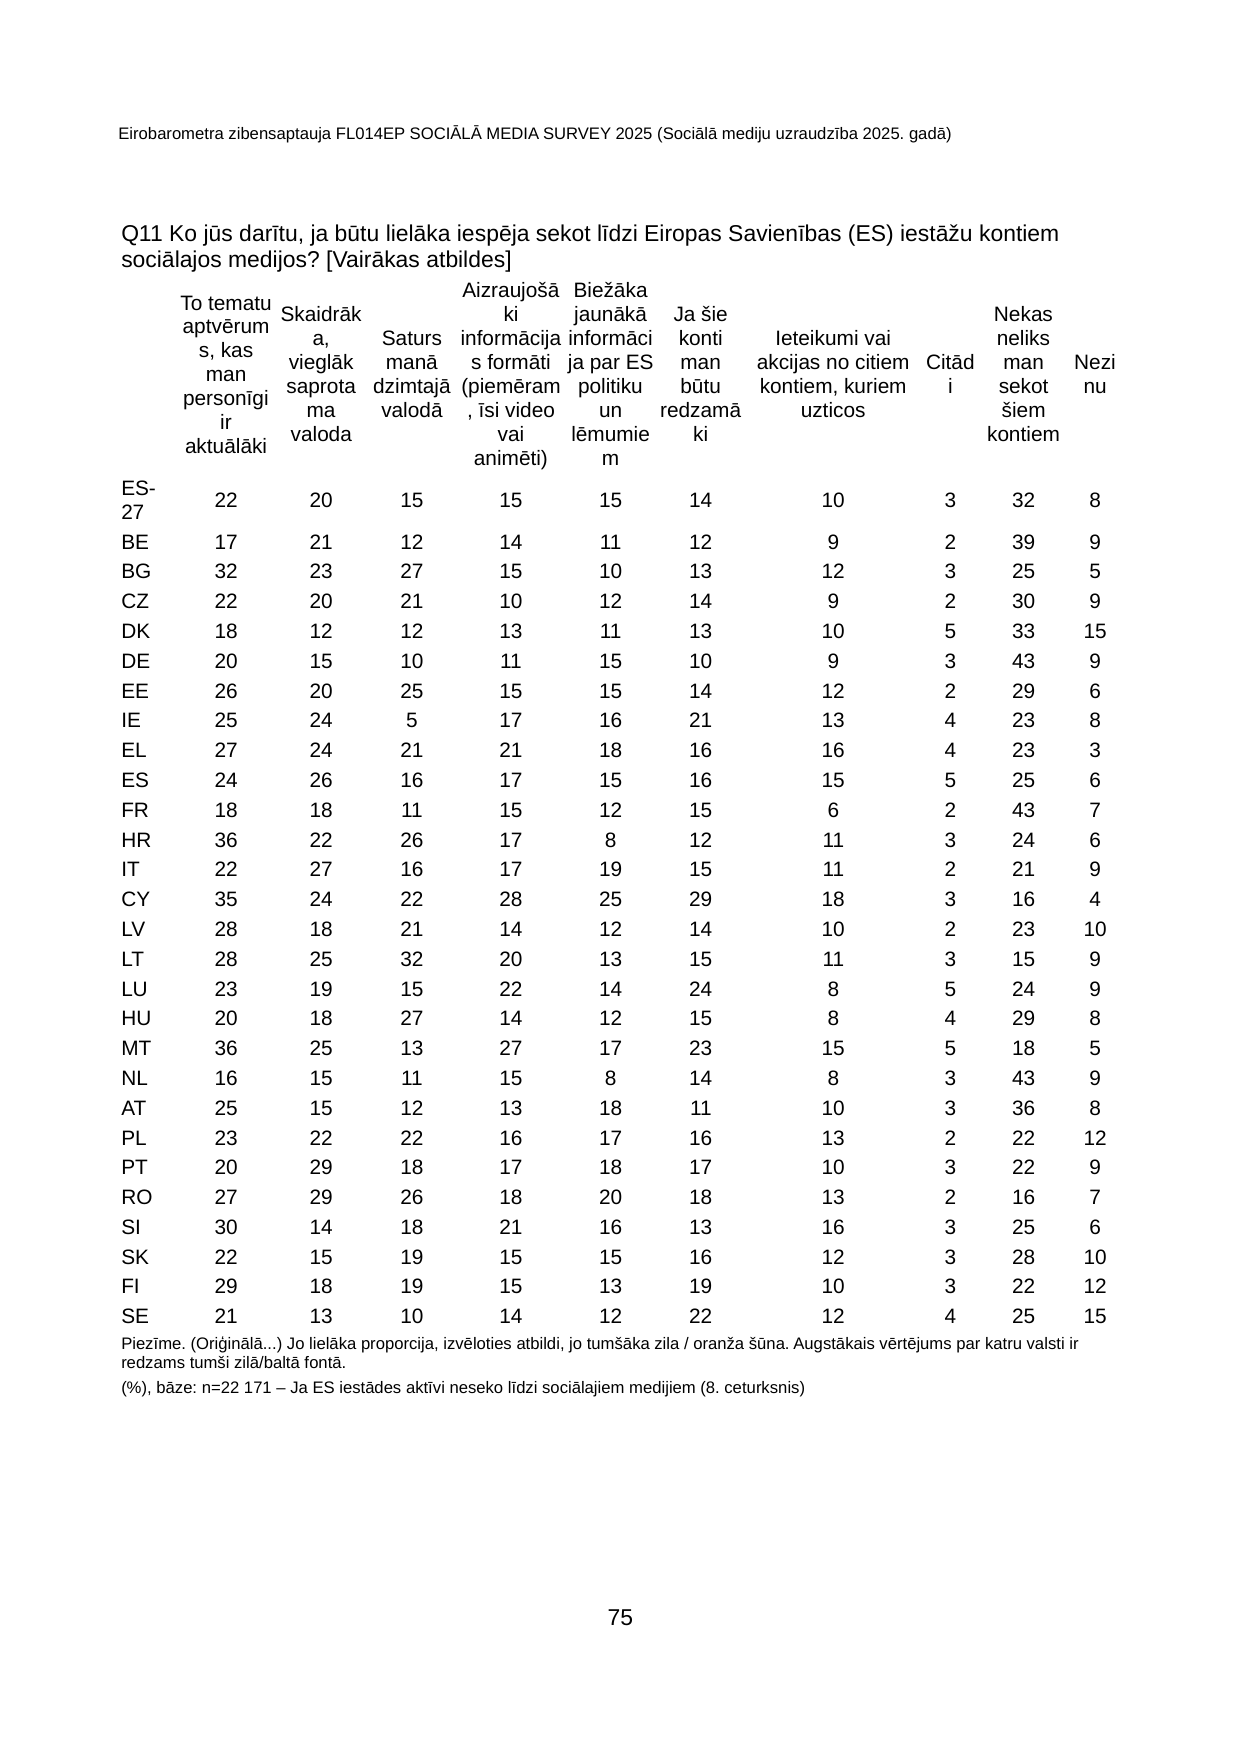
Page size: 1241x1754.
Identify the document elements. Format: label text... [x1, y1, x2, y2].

table_cell 3 [921, 1212, 979, 1242]
table_cell 18 [979, 1033, 1067, 1063]
table_cell 25 [979, 765, 1067, 795]
table_cell 12 [745, 676, 921, 705]
table_cell 15 [457, 795, 564, 824]
table_cell DE [118, 646, 176, 676]
table_cell 11 [366, 1063, 457, 1093]
table_cell 23 [176, 1123, 276, 1152]
table_cell SI [118, 1212, 176, 1242]
table_cell 14 [457, 914, 564, 944]
table_cell 15 [565, 646, 656, 676]
table_cell 17 [457, 705, 564, 735]
table_cell 25 [276, 944, 366, 973]
table_cell 8 [565, 1063, 656, 1093]
table_cell 10 [1068, 914, 1122, 944]
table_cell 5 [921, 974, 979, 1003]
table_cell Aizraujošāki informācijas formāti (piemēram, īsi video vai animēti) [457, 275, 564, 473]
table_cell LV [118, 914, 176, 944]
table_cell 9 [745, 527, 921, 556]
table_cell 15 [457, 1063, 564, 1093]
table_cell 19 [366, 1271, 457, 1301]
table_cell 3 [921, 884, 979, 914]
table_cell 26 [276, 765, 366, 795]
table_cell 11 [565, 527, 656, 556]
table_cell 27 [457, 1033, 564, 1063]
table_cell 18 [565, 735, 656, 765]
table_cell 28 [979, 1242, 1067, 1271]
table_cell 4 [921, 735, 979, 765]
table_cell 12 [366, 527, 457, 556]
table_cell 13 [457, 1093, 564, 1122]
table_cell 33 [979, 616, 1067, 646]
table_cell 2 [921, 676, 979, 705]
table_cell Piezīme. (Oriģinālā...) Jo lielāka proporcija, izvēloties atbildi, jo tumšāka zila / oranža šūna. Augstākais vērtējums par katru valsti ir redzams tumši zilā/baltā fontā. [118, 1331, 1122, 1375]
table_cell BG [118, 556, 176, 586]
table_cell 21 [366, 914, 457, 944]
table_cell 24 [979, 825, 1067, 854]
table_cell 14 [656, 1063, 745, 1093]
table_cell 18 [276, 1003, 366, 1033]
table_cell 9 [1068, 1063, 1122, 1093]
table_cell 17 [565, 1123, 656, 1152]
table_cell 5 [921, 1033, 979, 1063]
table_cell 32 [176, 556, 276, 586]
table_cell 43 [979, 1063, 1067, 1093]
table_cell 25 [176, 705, 276, 735]
table_cell 13 [565, 944, 656, 973]
table_cell 16 [656, 765, 745, 795]
table_cell 14 [656, 914, 745, 944]
table_cell Skaidrāka, vieglāk saprotama valoda [276, 275, 366, 473]
table_cell 20 [457, 944, 564, 973]
table_cell 18 [366, 1212, 457, 1242]
table_cell 10 [1068, 1242, 1122, 1271]
table_cell NL [118, 1063, 176, 1093]
table_cell BE [118, 527, 176, 556]
table_cell 21 [276, 527, 366, 556]
table_cell PT [118, 1152, 176, 1182]
table_cell 13 [366, 1033, 457, 1063]
table_cell 21 [366, 735, 457, 765]
table_cell Nezinu [1068, 275, 1122, 473]
table_cell 21 [176, 1301, 276, 1331]
table_cell 16 [745, 735, 921, 765]
table_cell 11 [457, 646, 564, 676]
table_cell 18 [176, 795, 276, 824]
table_cell 8 [745, 1063, 921, 1093]
table_cell 30 [979, 586, 1067, 616]
table_cell 29 [979, 676, 1067, 705]
table_cell 9 [1068, 1152, 1122, 1182]
table_cell 3 [921, 646, 979, 676]
table_cell 14 [457, 527, 564, 556]
table_cell IE [118, 705, 176, 735]
table_cell To tematu aptvērums, kas man personīgi ir aktuālāki [176, 275, 276, 473]
table_cell 9 [1068, 944, 1122, 973]
table_cell 15 [366, 473, 457, 527]
table_cell 29 [656, 884, 745, 914]
table_cell RO [118, 1182, 176, 1212]
table_cell 36 [176, 825, 276, 854]
table_cell 18 [276, 795, 366, 824]
table_cell 16 [565, 1212, 656, 1242]
table_cell 25 [366, 676, 457, 705]
table_cell CY [118, 884, 176, 914]
table_cell 12 [565, 586, 656, 616]
table_cell 18 [565, 1152, 656, 1182]
table_cell 43 [979, 795, 1067, 824]
table_cell 11 [656, 1093, 745, 1122]
table_cell [118, 275, 176, 473]
table_cell EL [118, 735, 176, 765]
table_cell 5 [1068, 556, 1122, 586]
table_cell 17 [457, 1152, 564, 1182]
table_cell 13 [745, 1123, 921, 1152]
table_cell Biežāka jaunākā informācija par ES politiku un lēmumiem [565, 275, 656, 473]
table_cell 10 [656, 646, 745, 676]
table_cell 20 [176, 646, 276, 676]
table_cell 21 [457, 735, 564, 765]
table_cell 2 [921, 1182, 979, 1212]
table_cell 12 [1068, 1123, 1122, 1152]
table_cell 20 [276, 473, 366, 527]
table_cell 14 [457, 1301, 564, 1331]
table_cell 28 [176, 944, 276, 973]
table_cell AT [118, 1093, 176, 1122]
table_cell 13 [656, 616, 745, 646]
table_cell 7 [1068, 1182, 1122, 1212]
table_cell 36 [979, 1093, 1067, 1122]
table_cell 22 [366, 1123, 457, 1152]
table_cell 2 [921, 854, 979, 884]
table_cell 25 [176, 1093, 276, 1122]
table_cell 9 [1068, 974, 1122, 1003]
table_cell 22 [979, 1271, 1067, 1301]
table_cell 25 [276, 1033, 366, 1063]
table_cell 12 [565, 914, 656, 944]
table_cell ES [118, 765, 176, 795]
table_cell 6 [1068, 676, 1122, 705]
table_cell 16 [366, 854, 457, 884]
table_cell 13 [457, 616, 564, 646]
table_cell 5 [366, 705, 457, 735]
table_cell 5 [1068, 1033, 1122, 1063]
table_cell 2 [921, 795, 979, 824]
table_cell 4 [921, 1301, 979, 1331]
table_cell 24 [276, 884, 366, 914]
table_cell PL [118, 1123, 176, 1152]
table_cell 8 [1068, 705, 1122, 735]
table_cell SK [118, 1242, 176, 1271]
table_cell 15 [979, 944, 1067, 973]
table_cell 10 [745, 914, 921, 944]
table_cell 32 [366, 944, 457, 973]
table_cell 19 [656, 1271, 745, 1301]
table_cell 21 [979, 854, 1067, 884]
table_cell 3 [1068, 735, 1122, 765]
table_cell 12 [366, 616, 457, 646]
table_cell 16 [745, 1212, 921, 1242]
table_cell 10 [745, 473, 921, 527]
table_cell 15 [276, 1063, 366, 1093]
table_cell 4 [921, 1003, 979, 1033]
table_cell 3 [921, 1093, 979, 1122]
table_cell 8 [745, 1003, 921, 1033]
table_cell 13 [745, 705, 921, 735]
table_cell CZ [118, 586, 176, 616]
table_cell 17 [457, 825, 564, 854]
table_cell 29 [979, 1003, 1067, 1033]
table_cell 2 [921, 586, 979, 616]
table_cell 20 [276, 586, 366, 616]
table_cell 12 [745, 556, 921, 586]
table_cell 22 [276, 825, 366, 854]
table_cell MT [118, 1033, 176, 1063]
table_cell 22 [366, 884, 457, 914]
table_cell Saturs manā dzimtajā valodā [366, 275, 457, 473]
table_cell EE [118, 676, 176, 705]
table_cell 15 [366, 974, 457, 1003]
table_cell 20 [176, 1152, 276, 1182]
table_cell 27 [276, 854, 366, 884]
table_cell 9 [1068, 527, 1122, 556]
table_cell 25 [979, 1301, 1067, 1331]
table_cell 12 [565, 795, 656, 824]
table_cell 28 [457, 884, 564, 914]
table_cell 12 [565, 1301, 656, 1331]
table_cell 27 [366, 556, 457, 586]
table_cell 18 [366, 1152, 457, 1182]
table_cell 15 [656, 795, 745, 824]
table_cell 24 [656, 974, 745, 1003]
table_cell 17 [565, 1033, 656, 1063]
table_cell 19 [565, 854, 656, 884]
table_cell 13 [656, 1212, 745, 1242]
table_cell 9 [1068, 586, 1122, 616]
table_cell Citādi [921, 275, 979, 473]
table_cell 11 [745, 854, 921, 884]
table_cell ES-27 [118, 473, 176, 527]
table_cell 18 [276, 1271, 366, 1301]
table_cell 13 [745, 1182, 921, 1212]
table_cell 18 [457, 1182, 564, 1212]
table_cell 7 [1068, 795, 1122, 824]
table_cell 14 [276, 1212, 366, 1242]
table_cell 16 [176, 1063, 276, 1093]
table_cell 15 [276, 1242, 366, 1271]
table_cell 15 [565, 676, 656, 705]
table_cell 16 [366, 765, 457, 795]
table_cell 28 [176, 914, 276, 944]
table_cell 11 [745, 944, 921, 973]
table_cell 24 [176, 765, 276, 795]
table_cell 15 [565, 1242, 656, 1271]
table_cell 26 [366, 1182, 457, 1212]
table_cell 16 [656, 735, 745, 765]
table_cell 3 [921, 556, 979, 586]
table_cell LU [118, 974, 176, 1003]
table_cell 15 [457, 556, 564, 586]
table_cell 15 [565, 473, 656, 527]
table_cell 3 [921, 1063, 979, 1093]
table_cell 22 [457, 974, 564, 1003]
table_cell 10 [366, 1301, 457, 1331]
table_cell 10 [745, 616, 921, 646]
table_cell (%), bāze: n=22 171 – Ja ES iestādes aktīvi neseko līdzi sociālajiem medijiem (8. ceturksnis) [118, 1375, 1122, 1400]
table_cell 29 [176, 1271, 276, 1301]
table_cell 30 [176, 1212, 276, 1242]
table_cell 22 [276, 1123, 366, 1152]
table_cell 10 [745, 1093, 921, 1122]
table_cell 4 [1068, 884, 1122, 914]
table_cell 22 [176, 854, 276, 884]
table_cell 12 [656, 825, 745, 854]
table_cell 14 [656, 586, 745, 616]
table_cell 9 [745, 646, 921, 676]
table_cell 4 [921, 705, 979, 735]
table_cell 16 [457, 1123, 564, 1152]
table_cell 25 [979, 1212, 1067, 1242]
table_cell 9 [745, 586, 921, 616]
table_cell 3 [921, 1152, 979, 1182]
table_cell 13 [656, 556, 745, 586]
table_header Q11 Ko jūs darītu, ja būtu lielāka iespēja sekot līdzi Eiropas Savienības (ES) iestāžu kontiem sociālajos medijos? [Vairākas atbildes] [118, 217, 1122, 275]
table_cell 14 [656, 473, 745, 527]
table_cell 27 [176, 735, 276, 765]
table_cell 15 [457, 1242, 564, 1271]
table_cell 15 [457, 473, 564, 527]
table_cell IT [118, 854, 176, 884]
table_cell 8 [565, 825, 656, 854]
table_cell 20 [565, 1182, 656, 1212]
table_cell 6 [1068, 1212, 1122, 1242]
table_cell 20 [276, 676, 366, 705]
table_cell 18 [745, 884, 921, 914]
table_cell 10 [745, 1152, 921, 1182]
table_cell DK [118, 616, 176, 646]
table_cell 17 [176, 527, 276, 556]
table_cell 39 [979, 527, 1067, 556]
table_cell 17 [656, 1152, 745, 1182]
table_cell 27 [176, 1182, 276, 1212]
table_cell 12 [565, 1003, 656, 1033]
table_cell 29 [276, 1182, 366, 1212]
table_cell 12 [1068, 1271, 1122, 1301]
table_cell 15 [276, 646, 366, 676]
table_cell 26 [176, 676, 276, 705]
table_cell 16 [979, 1182, 1067, 1212]
table_cell 16 [979, 884, 1067, 914]
table_cell 15 [1068, 1301, 1122, 1331]
table_cell 13 [565, 1271, 656, 1301]
table_cell 15 [276, 1093, 366, 1122]
table_cell 15 [656, 1003, 745, 1033]
table_cell 24 [979, 974, 1067, 1003]
table_cell 8 [1068, 1003, 1122, 1033]
table_cell 11 [366, 795, 457, 824]
table_cell 14 [565, 974, 656, 1003]
table_cell 9 [1068, 646, 1122, 676]
table_cell 15 [1068, 616, 1122, 646]
table_cell 24 [276, 735, 366, 765]
table_cell Nekas neliks man sekot šiem kontiem [979, 275, 1067, 473]
table_cell 19 [366, 1242, 457, 1271]
table_cell 3 [921, 1242, 979, 1271]
table_cell 13 [276, 1301, 366, 1331]
table_cell 35 [176, 884, 276, 914]
table_cell 3 [921, 944, 979, 973]
table_cell 23 [979, 735, 1067, 765]
table_cell 3 [921, 825, 979, 854]
table_cell 22 [656, 1301, 745, 1331]
table_cell 21 [366, 586, 457, 616]
table_cell 15 [656, 854, 745, 884]
table_cell 12 [745, 1242, 921, 1271]
table_cell 12 [745, 1301, 921, 1331]
table_cell 2 [921, 914, 979, 944]
table_cell LT [118, 944, 176, 973]
table_cell 25 [565, 884, 656, 914]
table_cell 5 [921, 616, 979, 646]
table_cell 2 [921, 1123, 979, 1152]
table_cell HR [118, 825, 176, 854]
table_cell Ja šie konti man būtu redzamāki [656, 275, 745, 473]
table_cell 22 [176, 1242, 276, 1271]
table_cell SE [118, 1301, 176, 1331]
table_cell 23 [176, 974, 276, 1003]
table_cell 18 [276, 914, 366, 944]
table_cell 14 [656, 676, 745, 705]
table_cell 22 [176, 473, 276, 527]
table_cell 22 [979, 1123, 1067, 1152]
table_cell 5 [921, 765, 979, 795]
table_cell 19 [276, 974, 366, 1003]
table_cell 17 [457, 854, 564, 884]
table_cell 14 [457, 1003, 564, 1033]
table_cell 6 [1068, 825, 1122, 854]
table_cell 6 [745, 795, 921, 824]
table_cell 8 [745, 974, 921, 1003]
table_cell 22 [979, 1152, 1067, 1182]
table_cell 12 [656, 527, 745, 556]
table_cell 23 [656, 1033, 745, 1063]
table_cell 21 [457, 1212, 564, 1242]
table_cell 12 [366, 1093, 457, 1122]
table_cell 6 [1068, 765, 1122, 795]
table_cell 12 [276, 616, 366, 646]
table_cell 15 [457, 1271, 564, 1301]
table_cell FI [118, 1271, 176, 1301]
table_cell 18 [656, 1182, 745, 1212]
table_cell 36 [176, 1033, 276, 1063]
table_cell 8 [1068, 1093, 1122, 1122]
table_cell 16 [656, 1123, 745, 1152]
table_cell 23 [979, 914, 1067, 944]
table_cell 15 [745, 765, 921, 795]
table_cell 24 [276, 705, 366, 735]
table_cell 16 [565, 705, 656, 735]
table_cell 17 [457, 765, 564, 795]
table_cell Ieteikumi vai akcijas no citiem kontiem, kuriem uzticos [745, 275, 921, 473]
table_cell 9 [1068, 854, 1122, 884]
table_cell 15 [656, 944, 745, 973]
table_cell FR [118, 795, 176, 824]
table_cell 43 [979, 646, 1067, 676]
table_cell 25 [979, 556, 1067, 586]
table_cell 10 [745, 1271, 921, 1301]
table_cell 21 [656, 705, 745, 735]
table_cell 20 [176, 1003, 276, 1033]
table_cell 22 [176, 586, 276, 616]
table_cell 26 [366, 825, 457, 854]
table_cell 3 [921, 473, 979, 527]
table_cell 23 [276, 556, 366, 586]
table_cell 10 [366, 646, 457, 676]
table_cell 15 [565, 765, 656, 795]
table_cell 29 [276, 1152, 366, 1182]
table_cell 3 [921, 1271, 979, 1301]
table_cell 10 [457, 586, 564, 616]
table_cell 16 [656, 1242, 745, 1271]
table_cell 8 [1068, 473, 1122, 527]
table_cell 15 [457, 676, 564, 705]
table_cell 18 [176, 616, 276, 646]
table_cell 27 [366, 1003, 457, 1033]
table_cell 11 [565, 616, 656, 646]
table_cell 23 [979, 705, 1067, 735]
table_cell 32 [979, 473, 1067, 527]
table_cell 18 [565, 1093, 656, 1122]
table_cell 10 [565, 556, 656, 586]
table_cell 11 [745, 825, 921, 854]
table_cell 15 [745, 1033, 921, 1063]
table_cell HU [118, 1003, 176, 1033]
table_cell 2 [921, 527, 979, 556]
